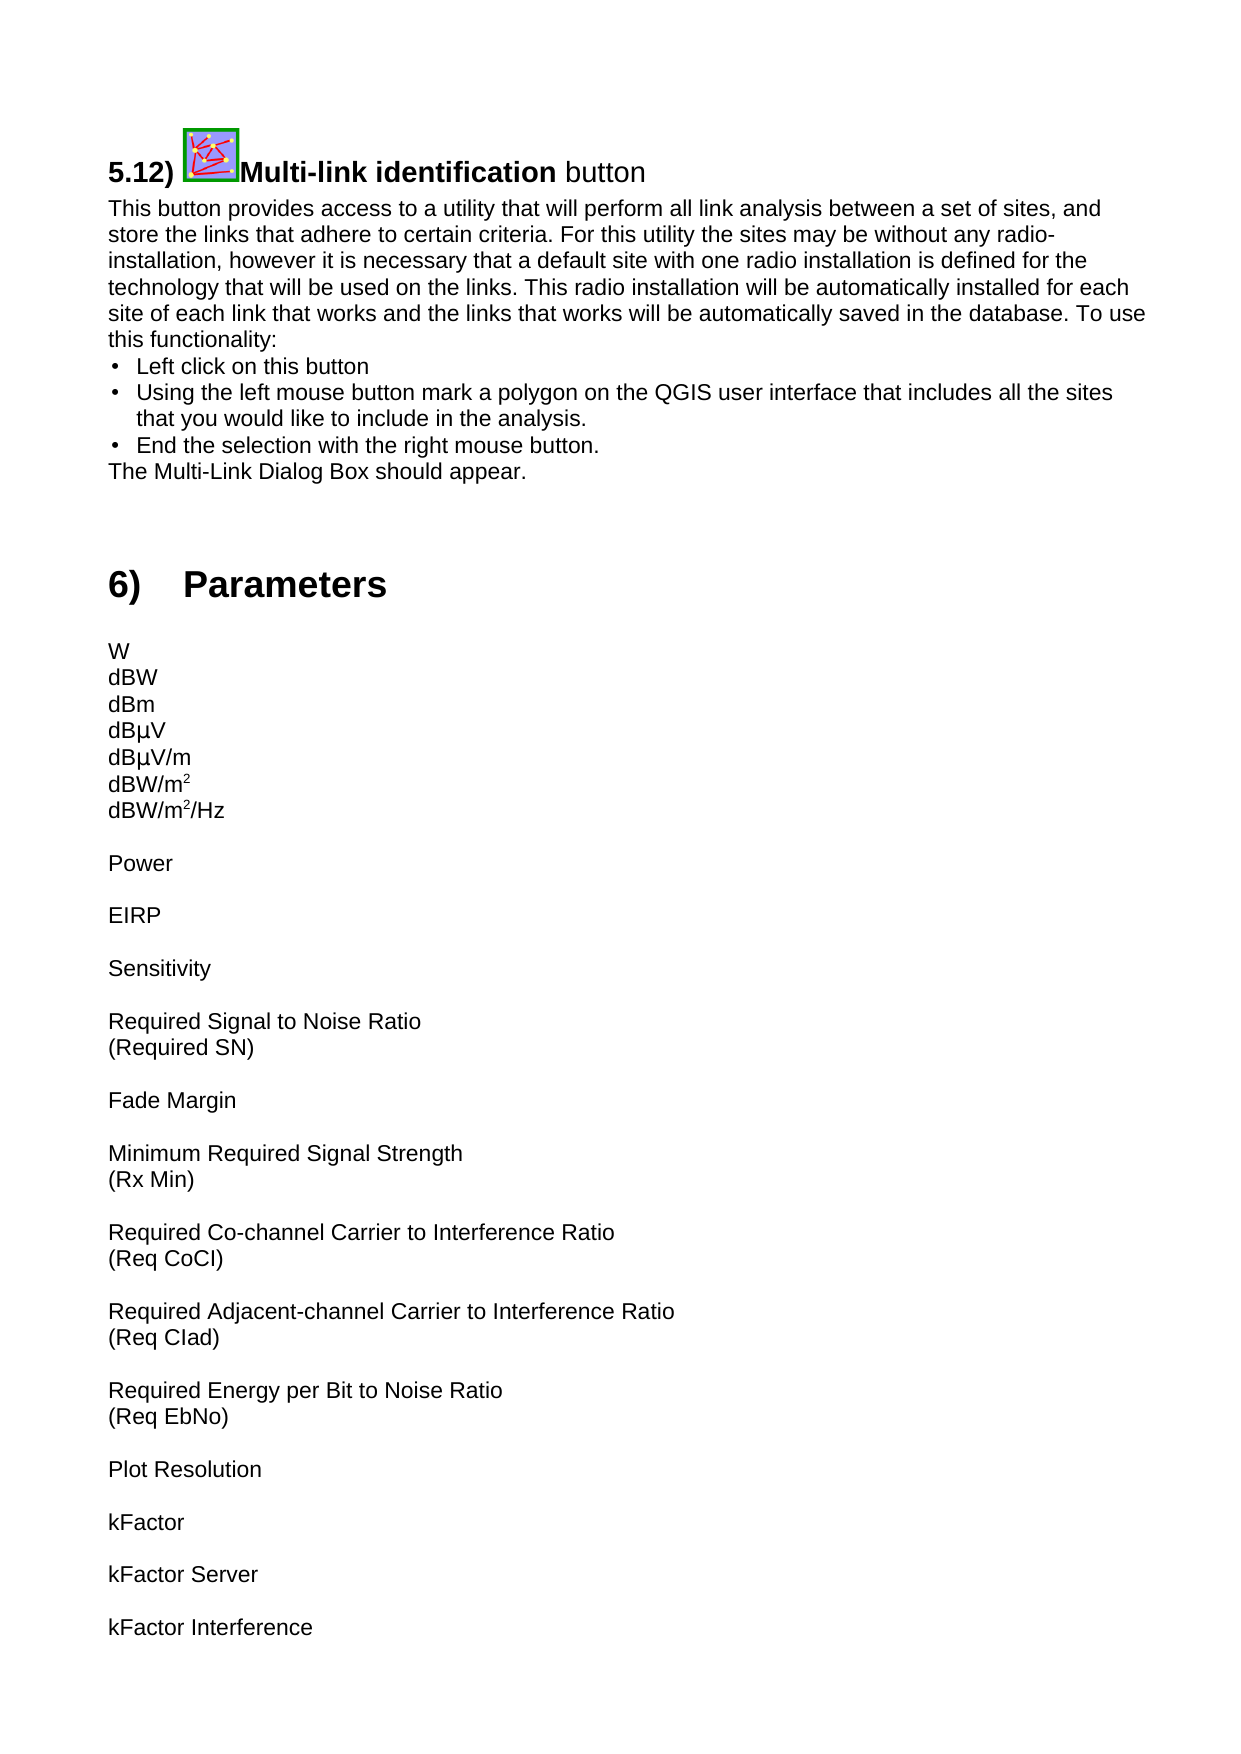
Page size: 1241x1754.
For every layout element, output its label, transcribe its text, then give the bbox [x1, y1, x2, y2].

text dBW/m2/Hz [108, 797, 1156, 823]
text Required Energy per Bit to Noise Ratio [108, 1377, 1156, 1403]
text dBµV [108, 717, 1156, 744]
text kFactor [108, 1508, 1156, 1535]
text Minimum Required Signal Strength [108, 1139, 1156, 1166]
text dBW/m2 [108, 771, 1156, 797]
text (Req CIad) [108, 1324, 1156, 1350]
text EIRP [108, 902, 1156, 929]
text Sensitivity [108, 955, 1156, 981]
text kFactor Interference [108, 1614, 1156, 1640]
list End the selection with the right mouse button. [111, 432, 1156, 458]
text dBW [108, 664, 1156, 691]
text (Req CoCI) [108, 1245, 1156, 1271]
text dBµV/m [108, 744, 1156, 771]
text Power [108, 850, 1156, 876]
text W [108, 638, 1156, 664]
list Left click on this button [111, 353, 1156, 379]
subtitle Multi-link identification button [108, 128, 1156, 188]
text Fade Margin [108, 1087, 1156, 1113]
subtitle Parameters [108, 562, 1156, 605]
text This button provides access to a utility that will perform all link analysis between a set of sites, and store the links that adhere to certain criteria. For this utility the sites may be without any radio-installation, however it is necessary that a default site with one radio installation is defined for the technology that will be used on the links. This radio installation will be automatically installed for each site of each link that works and the links that works will be automatically saved in the database. To use this functionality: [108, 194, 1156, 353]
text Plot Resolution [108, 1456, 1156, 1482]
text (Required SN) [108, 1034, 1156, 1061]
picture [182, 128, 240, 182]
text (Req EbNo) [108, 1403, 1156, 1429]
text Required Adjacent-channel Carrier to Interference Ratio [108, 1298, 1156, 1324]
text (Rx Min) [108, 1166, 1156, 1192]
list Using the left mouse button mark a polygon on the QGIS user interface that includes all the sites that you would like to include in the analysis. [111, 379, 1156, 432]
text Required Signal to Noise Ratio [108, 1008, 1156, 1034]
text dBm [108, 691, 1156, 717]
text Required Co-channel Carrier to Interference Ratio [108, 1219, 1156, 1245]
text The Multi-Link Dialog Box should appear. [108, 458, 1156, 484]
text kFactor Server [108, 1561, 1156, 1588]
